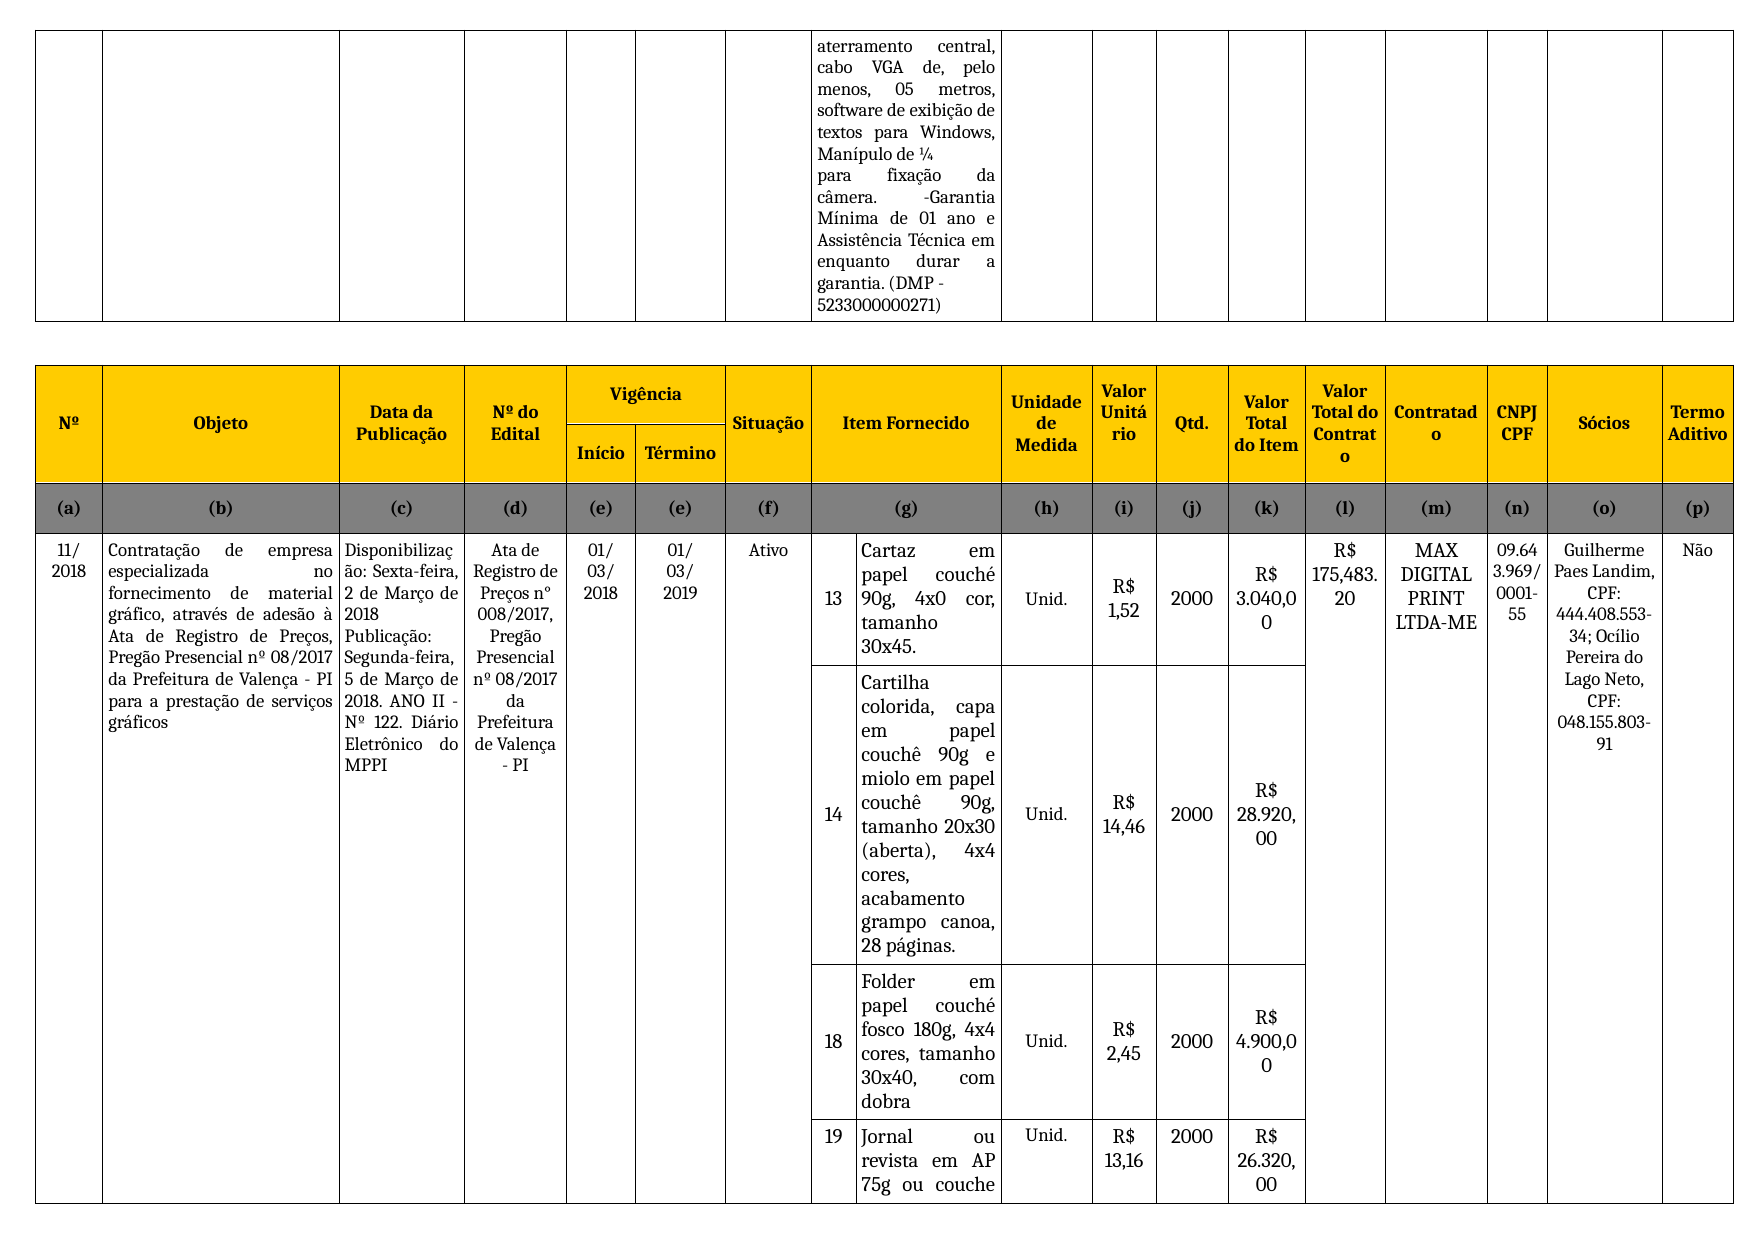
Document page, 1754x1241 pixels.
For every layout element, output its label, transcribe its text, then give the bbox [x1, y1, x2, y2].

table_cell [1306, 31, 1385, 321]
table_cell R$ 2,45 [1093, 965, 1156, 1119]
table_cell R$ 13,16 [1093, 1120, 1156, 1202]
table_cell 14 [812, 666, 856, 964]
table_cell 2000 [1157, 666, 1228, 964]
table_cell [1386, 31, 1487, 321]
table_cell 09.643.969/0001-55 [1488, 534, 1547, 1202]
table_cell Cartaz em papel couché 90g, 4x0 cor, tamanho 30x45. [857, 534, 1001, 665]
table_cell [1002, 31, 1092, 321]
table_header CNPJ CPF [1488, 366, 1547, 482]
table_header Valor Unitário [1093, 366, 1156, 482]
table_cell (p) [1663, 484, 1733, 533]
table_cell (c) [340, 484, 464, 533]
table_header Termo Aditivo [1663, 366, 1733, 482]
table_cell [1229, 31, 1305, 321]
table_cell aterramento central, cabo VGA de, pelo menos, 05 metros, software de exibição de textos para Windows, Manípulo de ¼ para fixação da câmera. -Garantia Mínima de 01 ano e Assistência Técnica em enquanto durar a garantia. (DMP - 5233000000271) [812, 31, 1001, 321]
table_header Qtd. [1157, 366, 1228, 482]
table_cell 11/ 2018 [36, 534, 102, 1202]
table_cell Unid. [1002, 1120, 1092, 1202]
table_cell (f) [726, 484, 811, 533]
table_header Nº [36, 366, 102, 482]
table_cell (e) [636, 484, 725, 533]
table_cell Unid. [1002, 534, 1092, 665]
table_cell 2000 [1157, 534, 1228, 665]
table_cell (e) [567, 484, 635, 533]
table_cell Contratação de empresa especializada no fornecimento de material gráfico, através de adesão à Ata de Registro de Preços, Pregão Presencial nº 08/2017 da Prefeitura de Valença - PI para a prestação de serviços gráficos [103, 534, 339, 1202]
table_cell (k) [1229, 484, 1305, 533]
table_cell (j) [1157, 484, 1228, 533]
table_cell 01/ 03/ 2019 [636, 534, 725, 1202]
table_cell 18 [812, 965, 856, 1119]
table_header Unidade de Medida [1002, 366, 1092, 482]
table_cell [636, 31, 725, 321]
table_cell Não [1663, 534, 1733, 1202]
table_cell R$ 14,46 [1093, 666, 1156, 964]
table_cell [1548, 31, 1662, 321]
table_cell 2000 [1157, 965, 1228, 1119]
table_header Sócios [1548, 366, 1662, 482]
table_cell [465, 31, 566, 321]
table_cell [1663, 31, 1733, 321]
table_cell [36, 31, 102, 321]
table_cell (o) [1548, 484, 1662, 533]
table_header Situação [726, 366, 811, 482]
table_cell (h) [1002, 484, 1092, 533]
table_cell R$ 4.900,00 [1229, 965, 1305, 1119]
table_cell [726, 31, 811, 321]
table_cell R$ 175.483,20 [1306, 534, 1385, 1202]
table_cell [1157, 31, 1228, 321]
table_cell R$ 3.040,00 [1229, 534, 1305, 665]
table_cell Término [636, 425, 725, 482]
table_cell MAX DIGITAL PRINT LTDA-ME [1386, 534, 1487, 1202]
table_cell Início [567, 425, 635, 482]
table_cell R$ 28.920,00 [1229, 666, 1305, 964]
table_cell 01/ 03/ 2018 [567, 534, 635, 1202]
table_cell Unid. [1002, 965, 1092, 1119]
table_header Nº do Edital [465, 366, 566, 482]
table_cell Folder em papel couché fosco 180g, 4x4 cores, tamanho 30x40, com dobra [857, 965, 1001, 1119]
table_cell Ata de Registro de Preços n° 008/2017, Pregão Presencial nº 08/2017 da Prefeitura de Valença - PI [465, 534, 566, 1202]
table_cell Cartilha colorida, capa em papel couchê 90g e miolo em papel couchê 90g, tamanho 20x30 (aberta), 4x4 cores, acabamento grampo canoa, 28 páginas. [857, 666, 1001, 964]
table_cell (n) [1488, 484, 1547, 533]
table_cell (i) [1093, 484, 1156, 533]
table_header Data da Publicação [340, 366, 464, 482]
table_cell (b) [103, 484, 339, 533]
table_cell (l) [1306, 484, 1385, 533]
table_cell Unid. [1002, 666, 1092, 964]
table_cell R$ 1,52 [1093, 534, 1156, 665]
table_cell 2000 [1157, 1120, 1228, 1202]
table_cell R$ 26.320,00 [1229, 1120, 1305, 1202]
table_header Objeto [103, 366, 339, 482]
table_cell [567, 31, 635, 321]
table_cell [1488, 31, 1547, 321]
table_header Item Fornecido [812, 366, 1001, 482]
table_cell Ativo [726, 534, 811, 1202]
table_header Valor Total do Item [1229, 366, 1305, 482]
table_cell 13 [812, 534, 856, 665]
table_cell [103, 31, 339, 321]
table_cell [340, 31, 464, 321]
table_header Valor Total do Contrato [1306, 366, 1385, 482]
table_header Contratado [1386, 366, 1487, 482]
table_cell Jornal ou revista em AP 75g ou couche [857, 1120, 1001, 1202]
table_cell Disponibilização: Sexta-feira, 2 de Março de 2018 Publicação: Segunda-feira, 5 de Março de 2018. ANO II - Nº 122. Diário Eletrônico do MPPI [340, 534, 464, 1202]
table_cell (g) [812, 484, 1001, 533]
table_cell (a) [36, 484, 102, 533]
table_header Vigência [567, 366, 725, 423]
table_cell (m) [1386, 484, 1487, 533]
table_cell [1093, 31, 1156, 321]
table_cell (d) [465, 484, 566, 533]
table_cell Guilherme Paes Landim, CPF: 444.408.553-34; Ocílio Pereira do Lago Neto, CPF: 048.155.803-91 [1548, 534, 1662, 1202]
table_cell 19 [812, 1120, 856, 1202]
